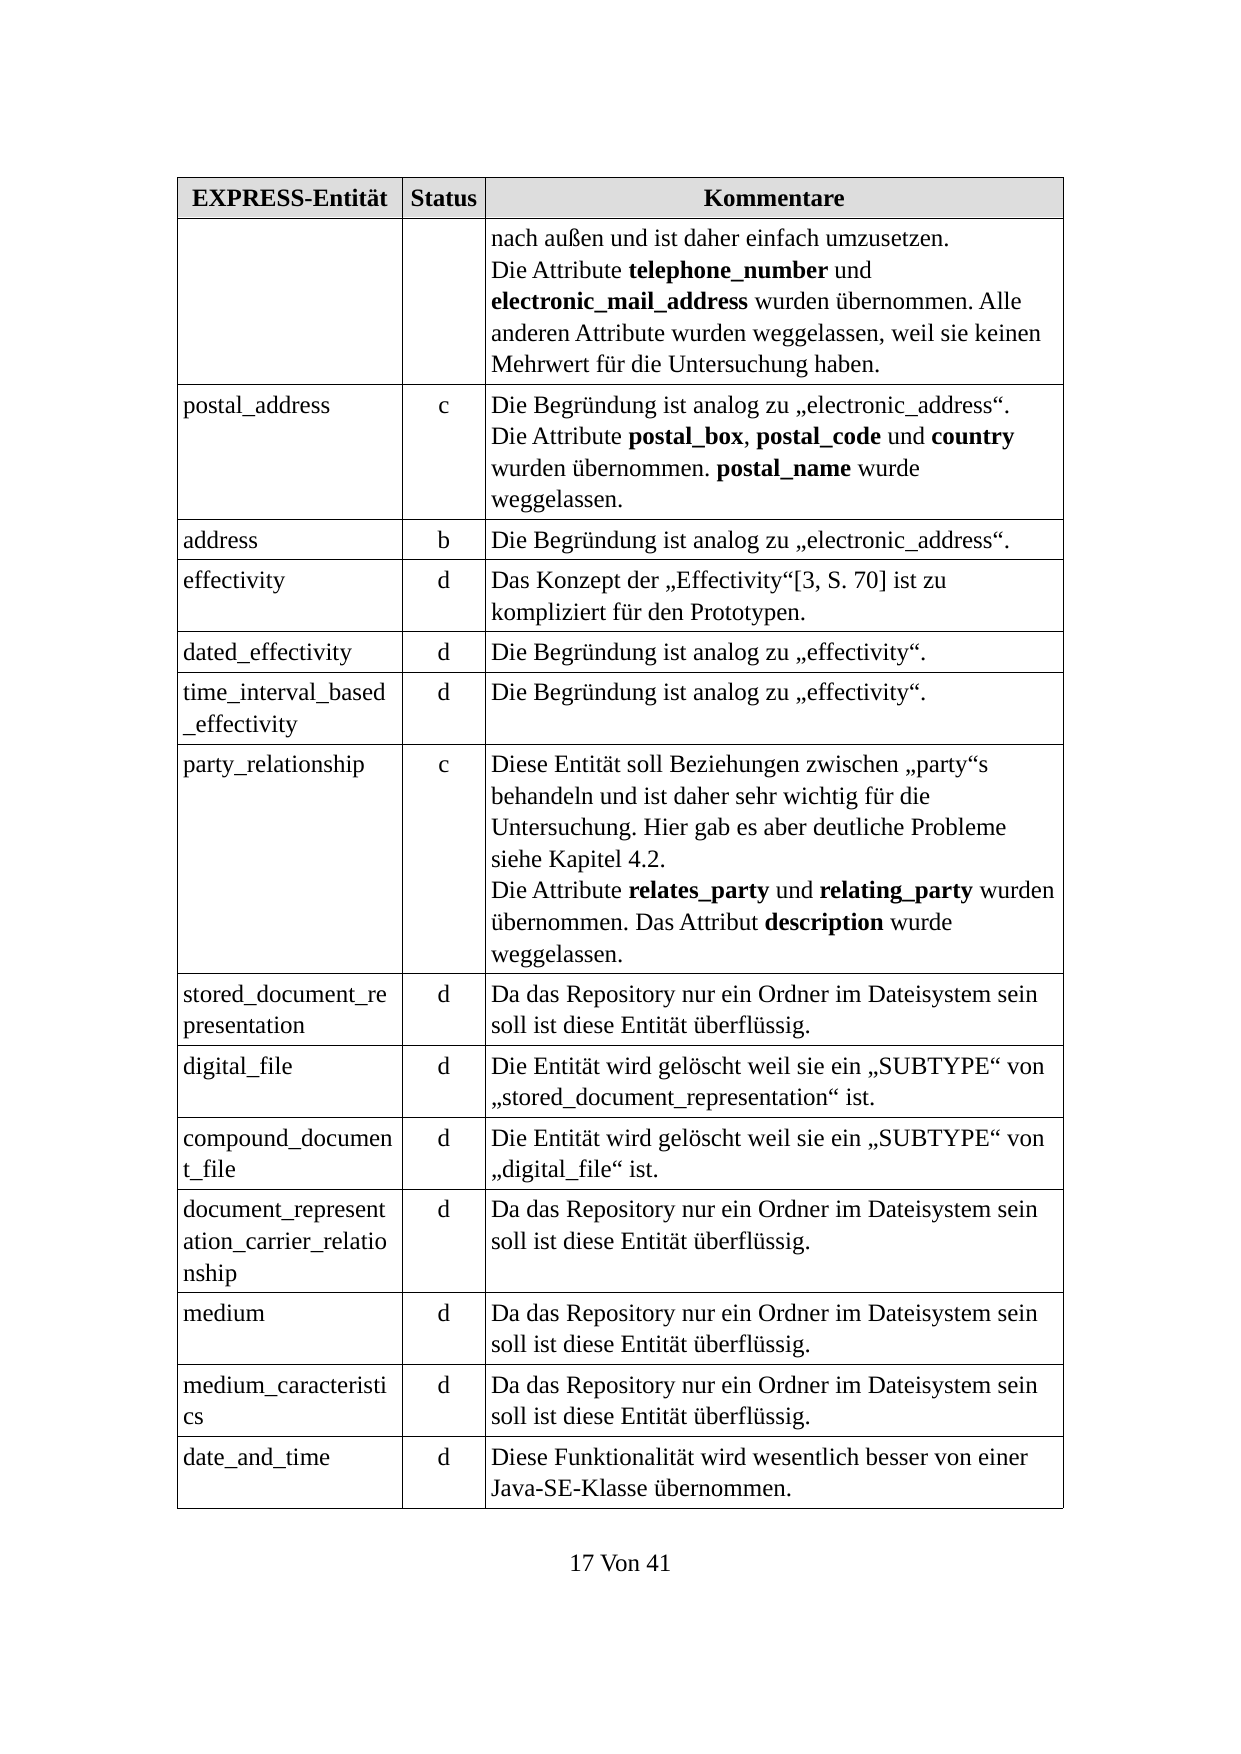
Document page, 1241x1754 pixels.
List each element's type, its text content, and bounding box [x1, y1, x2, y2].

table_cell postal_address [178, 385, 402, 519]
table_cell [403, 219, 485, 384]
table_cell digital_file [178, 1046, 402, 1117]
table_cell Die Begründung ist analog zu „effectivity“. [486, 673, 1063, 743]
table_cell d [403, 560, 485, 631]
table_cell d [403, 1437, 485, 1508]
table_cell Die Entität wird gelöscht weil sie ein „SUBTYPE“ von „digital_file“ ist. [486, 1118, 1063, 1189]
table_cell Die Begründung ist analog zu „electronic_address“. Die Attribute postal_box, postal_code und country wurden übernommen. postal_name wurde weggelassen. [486, 385, 1063, 519]
table_cell b [403, 520, 485, 559]
table_cell d [403, 1293, 485, 1364]
table_cell nach außen und ist daher einfach umzusetzen. Die Attribute telephone_number und electronic_mail_address wurden übernommen. Alle anderen Attribute wurden weggelassen, weil sie keinen Mehrwert für die Untersuchung haben. [486, 219, 1063, 384]
table_cell Da das Repository nur ein Ordner im Dateisystem sein soll ist diese Entität überflüssig. [486, 974, 1063, 1045]
table_cell date_and_time [178, 1437, 402, 1508]
table_cell d [403, 974, 485, 1045]
table_cell d [403, 673, 485, 743]
table_cell Die Entität wird gelöscht weil sie ein „SUBTYPE“ von „stored_document_representation“ ist. [486, 1046, 1063, 1117]
table_cell Die Begründung ist analog zu „effectivity“. [486, 632, 1063, 672]
table_cell compound_document_file [178, 1118, 402, 1189]
table_cell time_interval_based_effectivity [178, 673, 402, 743]
table_cell Da das Repository nur ein Ordner im Dateisystem sein soll ist diese Entität überflüssig. [486, 1365, 1063, 1436]
table_header Status [403, 178, 485, 217]
table_cell d [403, 1190, 485, 1292]
table_cell d [403, 632, 485, 672]
table_cell document_representation_carrier_relationship [178, 1190, 402, 1292]
table_cell Diese Entität soll Beziehungen zwischen „party“s behandeln und ist daher sehr wichtig für die Untersuchung. Hier gab es aber deutliche Probleme siehe Kapitel 4.2. Die Attribute relates_party und relating_party wurden übernommen. Das Attribut description wurde weggelassen. [486, 745, 1063, 973]
table_cell c [403, 385, 485, 519]
table_cell c [403, 745, 485, 973]
table_cell address [178, 520, 402, 559]
table_cell d [403, 1046, 485, 1117]
table_cell Das Konzept der „Effectivity“[3, S. 70] ist zu kompliziert für den Prototypen. [486, 560, 1063, 631]
table_cell d [403, 1118, 485, 1189]
table_header EXPRESS-Entität [178, 178, 402, 217]
table_cell medium [178, 1293, 402, 1364]
table_cell dated_effectivity [178, 632, 402, 672]
table_cell Da das Repository nur ein Ordner im Dateisystem sein soll ist diese Entität überflüssig. [486, 1190, 1063, 1292]
table_cell d [403, 1365, 485, 1436]
table_cell Die Begründung ist analog zu „electronic_address“. [486, 520, 1063, 559]
table_cell [178, 219, 402, 384]
table_header Kommentare [486, 178, 1063, 217]
table_cell Diese Funktionalität wird wesentlich besser von einer Java-SE-Klasse übernommen. [486, 1437, 1063, 1508]
table_cell Da das Repository nur ein Ordner im Dateisystem sein soll ist diese Entität überflüssig. [486, 1293, 1063, 1364]
table_cell stored_document_representation [178, 974, 402, 1045]
table_cell medium_caracteristics [178, 1365, 402, 1436]
table_cell effectivity [178, 560, 402, 631]
table_cell party_relationship [178, 745, 402, 973]
